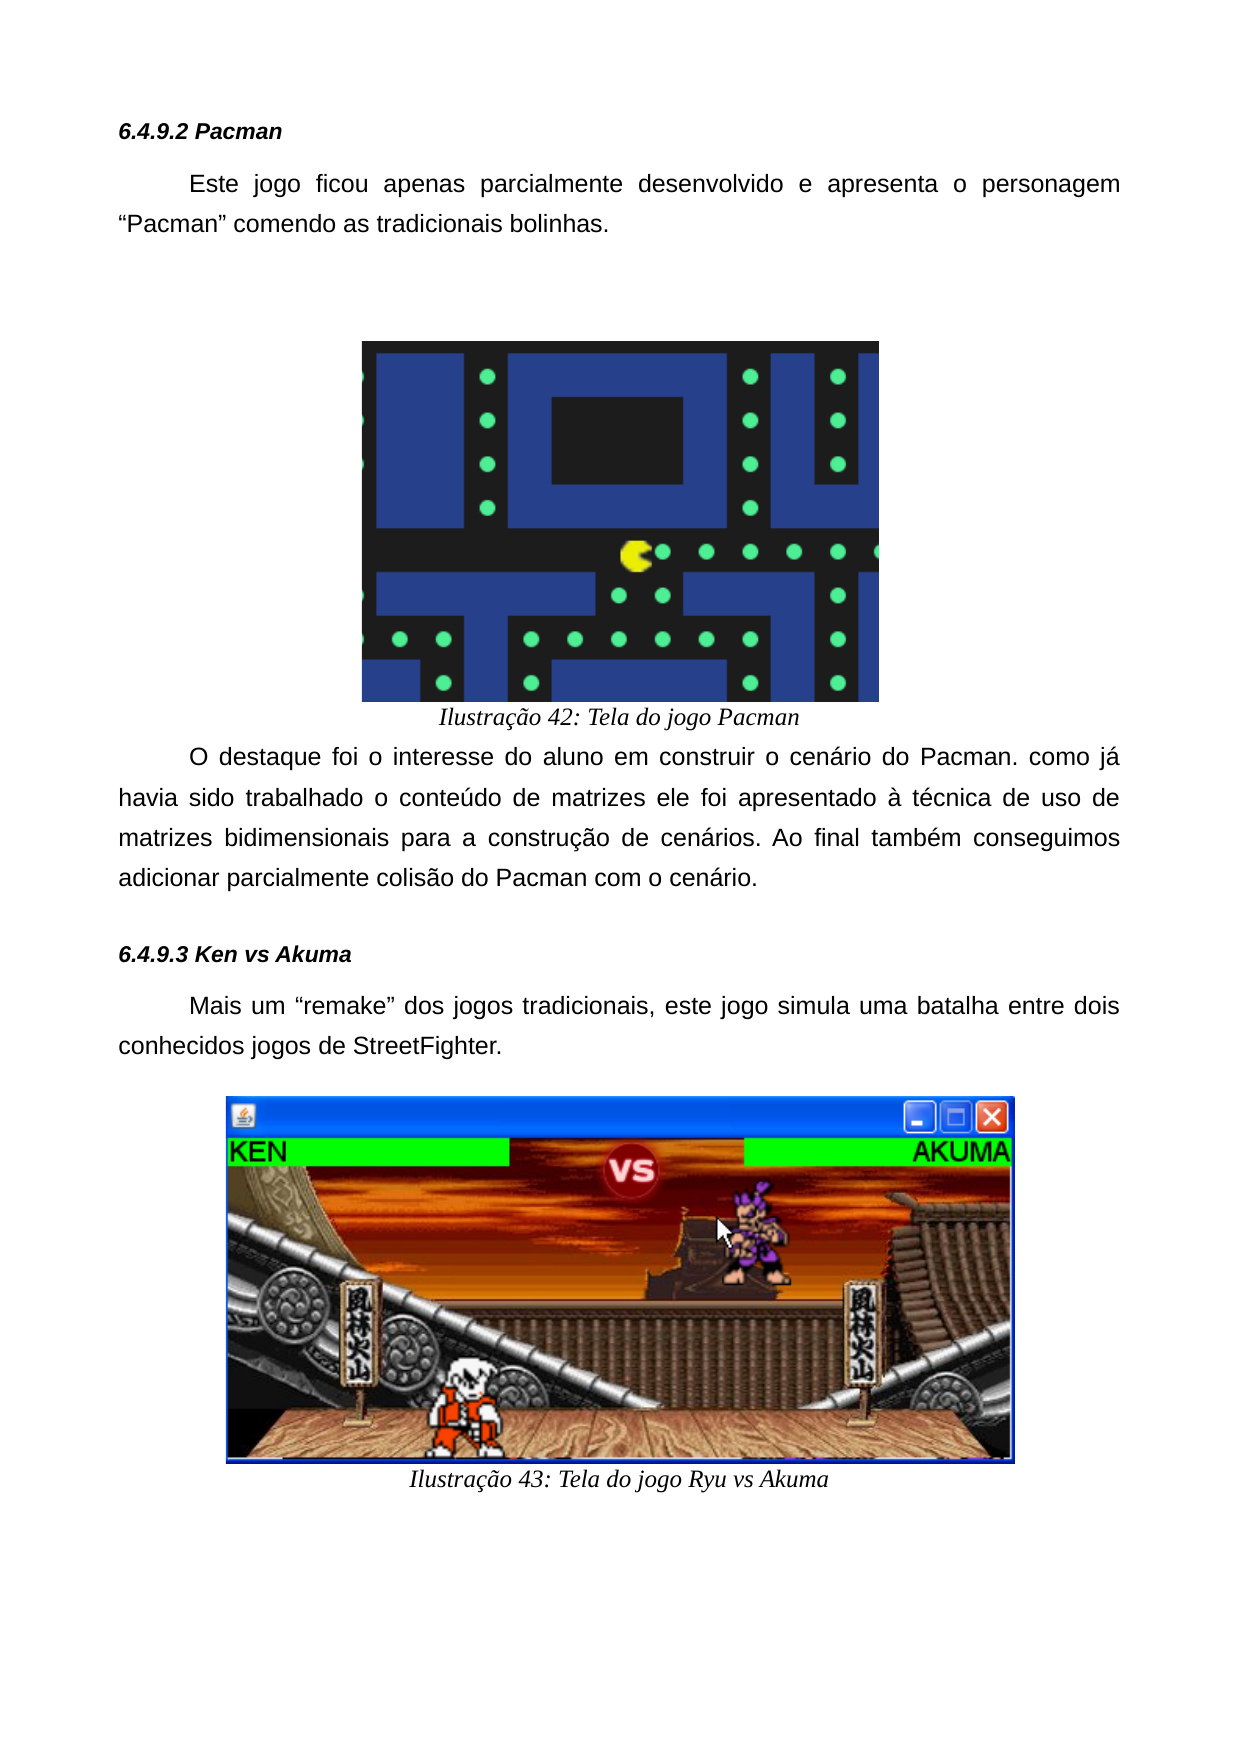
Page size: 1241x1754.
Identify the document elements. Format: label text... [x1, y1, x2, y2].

subtitle 6.4.9.3 Ken vs Akuma [118, 941, 1122, 967]
text Ilustração 42: Tela do jogo Pacman [362, 702, 879, 731]
text O destaque foi o interesse do aluno em construir o cenário do Pacman. como já havia sido trabalhado o conteúdo de matrizes ele foi apresentado à técnica de uso de matrizes bidimensionais para a construção de cenários. Ao final também conseguimos adicionar parcialmente colisão do Pacman com o cenário. [118, 328, 1122, 892]
text Mais um “remake” dos jogos tradicionais, este jogo simula uma batalha entre dois conhecidos jogos de StreetFighter. [118, 991, 1122, 1060]
picture [225, 1096, 1015, 1464]
subtitle 6.4.9.2 Pacman [118, 118, 1122, 144]
text Este jogo ficou apenas parcialmente desenvolvido e apresenta o personagem “Pacman” comendo as tradicionais bolinhas. [118, 169, 1122, 238]
picture [361, 341, 879, 702]
text Ilustração 43: Tela do jogo Ryu vs Akuma [226, 1464, 1015, 1492]
